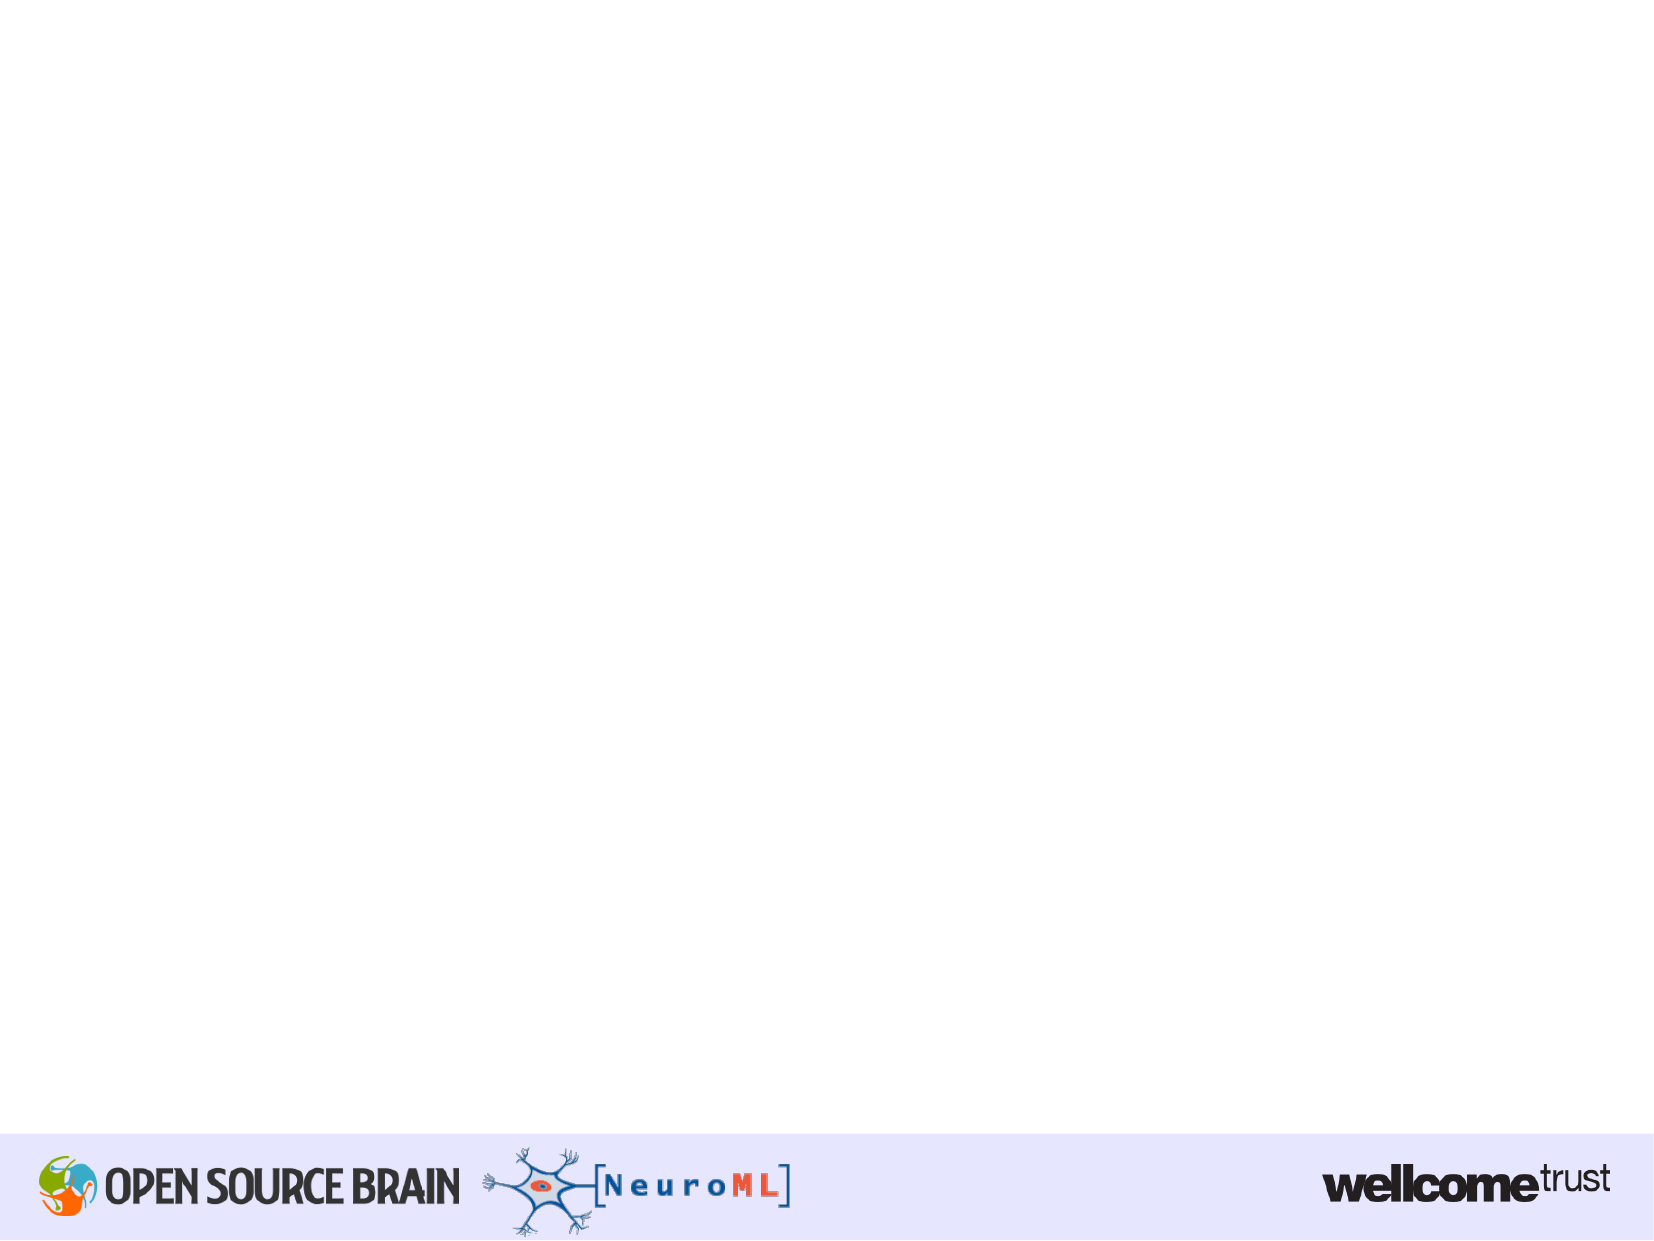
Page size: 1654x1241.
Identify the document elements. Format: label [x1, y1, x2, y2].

picture [482, 1147, 790, 1237]
picture [39, 1156, 459, 1216]
picture [1322, 1164, 1610, 1202]
